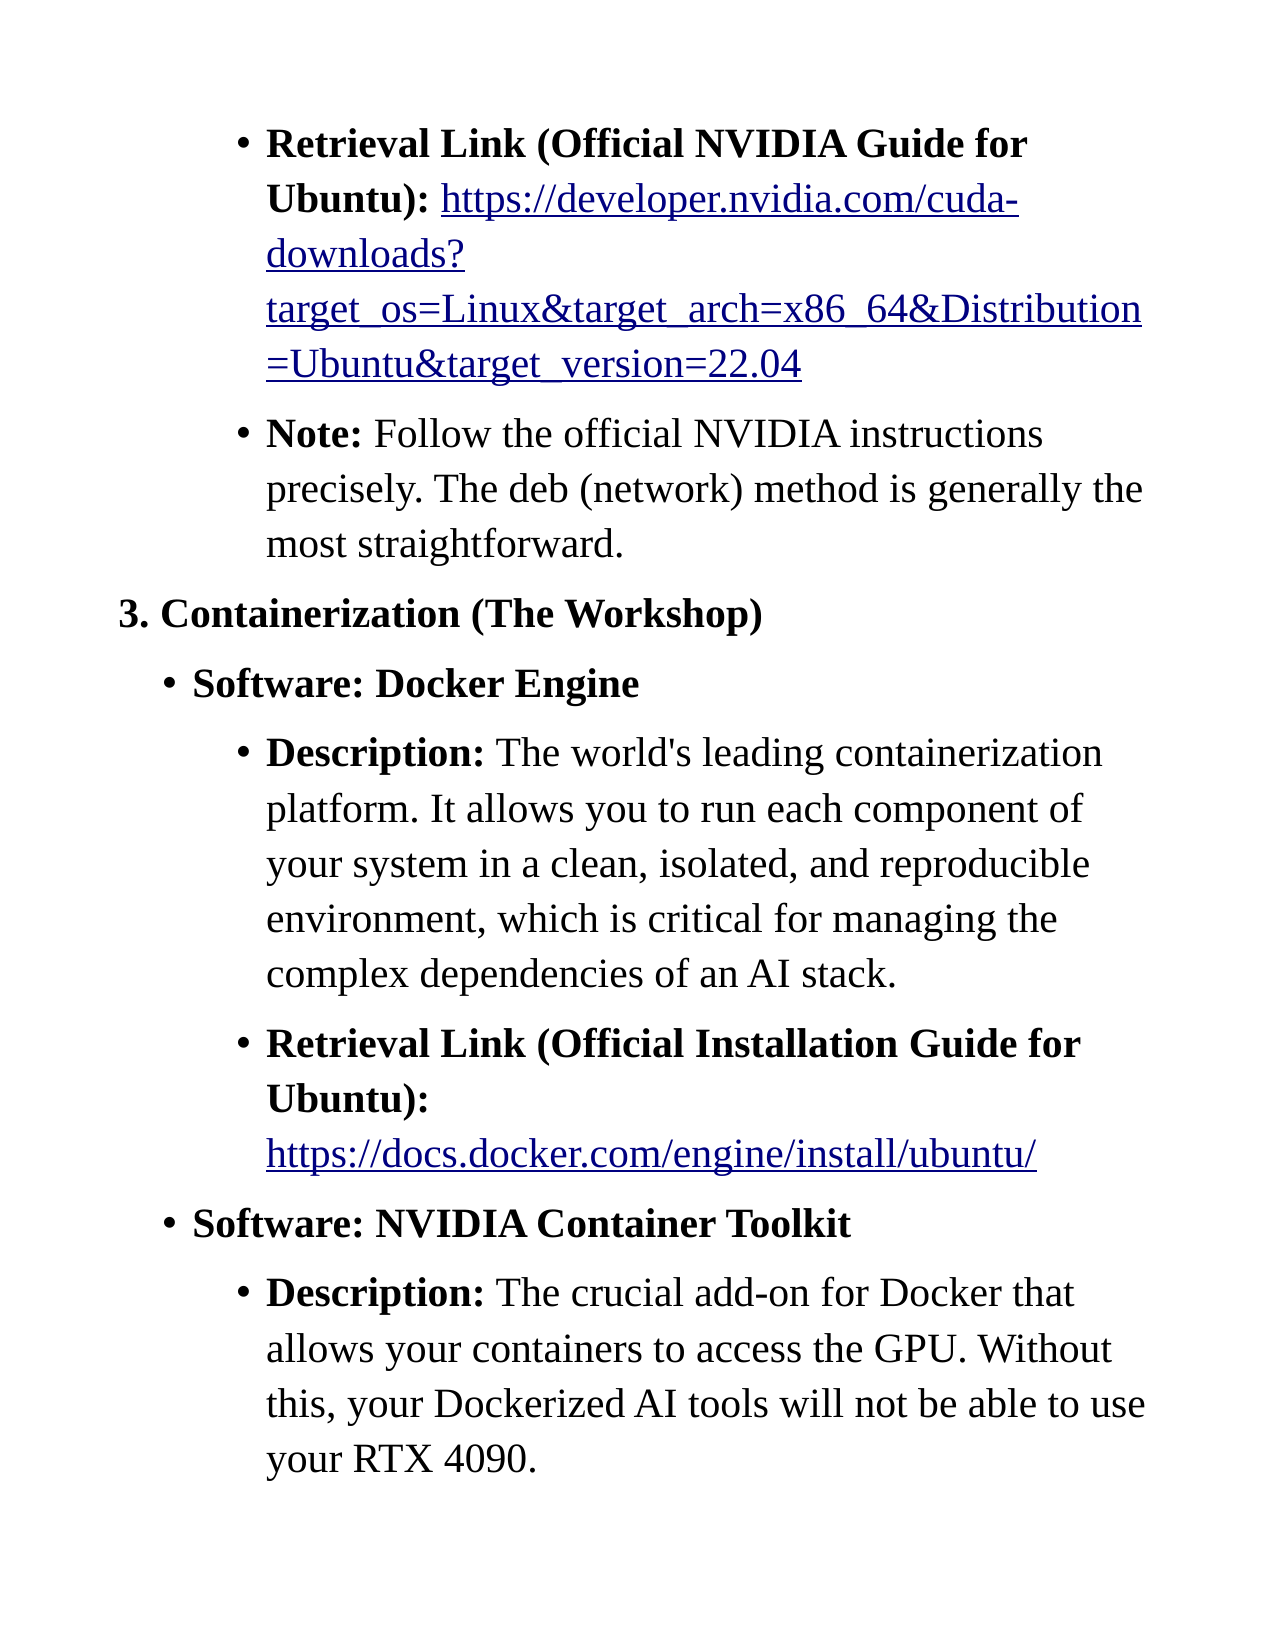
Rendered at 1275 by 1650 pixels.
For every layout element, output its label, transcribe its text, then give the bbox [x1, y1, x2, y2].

list Retrieval Link (Official Installation Guide for Ubuntu): https://docs.docker.com/engine/install/ubuntu/ [236, 1018, 1157, 1176]
list Software: Docker Engine [162, 658, 1157, 706]
list Description: The crucial add-on for Docker that allows your containers to access the GPU. Without this, your Dockerized AI tools will not be able to use your RTX 4090. [236, 1268, 1157, 1481]
list Description: The world's leading containerization platform. It allows you to run each component of your system in a clean, isolated, and reproducible environment, which is critical for managing the complex dependencies of an AI stack. [236, 728, 1157, 996]
list Note: Follow the official NVIDIA instructions precisely. The deb (network) method is generally the most straightforward. [236, 408, 1157, 567]
subtitle 3. Containerization (The Workshop) [118, 588, 1157, 636]
list Software: NVIDIA Container Toolkit [162, 1198, 1157, 1246]
list Retrieval Link (Official NVIDIA Guide for Ubuntu): https://developer.nvidia.com/cuda-downloads?target_os=Linux&target_arch=x86_64&Distribution=Ubuntu&target_version=22.04 [236, 118, 1157, 387]
